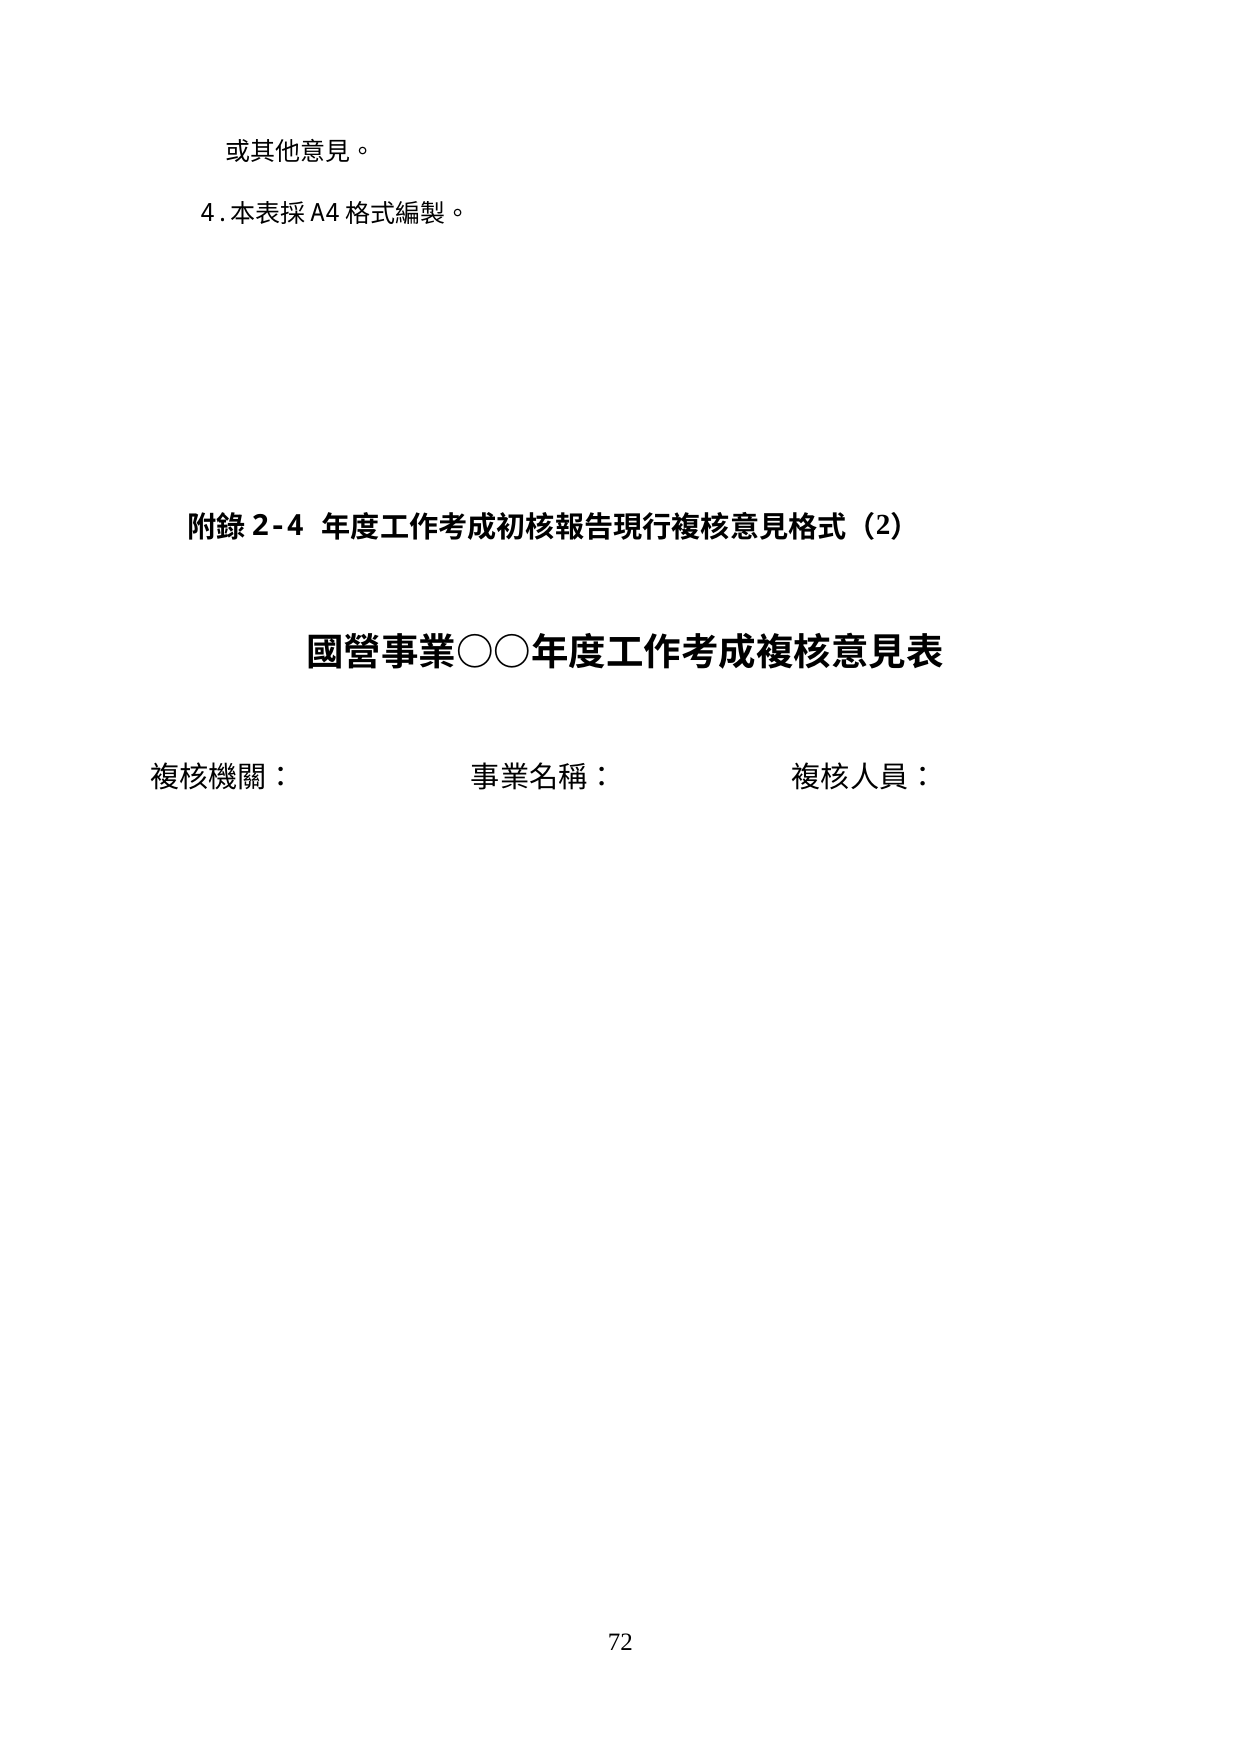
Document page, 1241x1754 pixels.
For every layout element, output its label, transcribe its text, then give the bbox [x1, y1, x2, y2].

text 複核機關： 事業名稱： 複核人員： [150, 733, 1053, 795]
text 或其他意見。 [200, 108, 1053, 170]
text 附錄2-4 年度工作考成初核報告現行複核意見格式（2） [187, 483, 1053, 545]
text 4.本表採A4格式編製。 [150, 170, 1053, 233]
text 國營事業○○年度工作考成複核意見表 [150, 608, 1100, 670]
